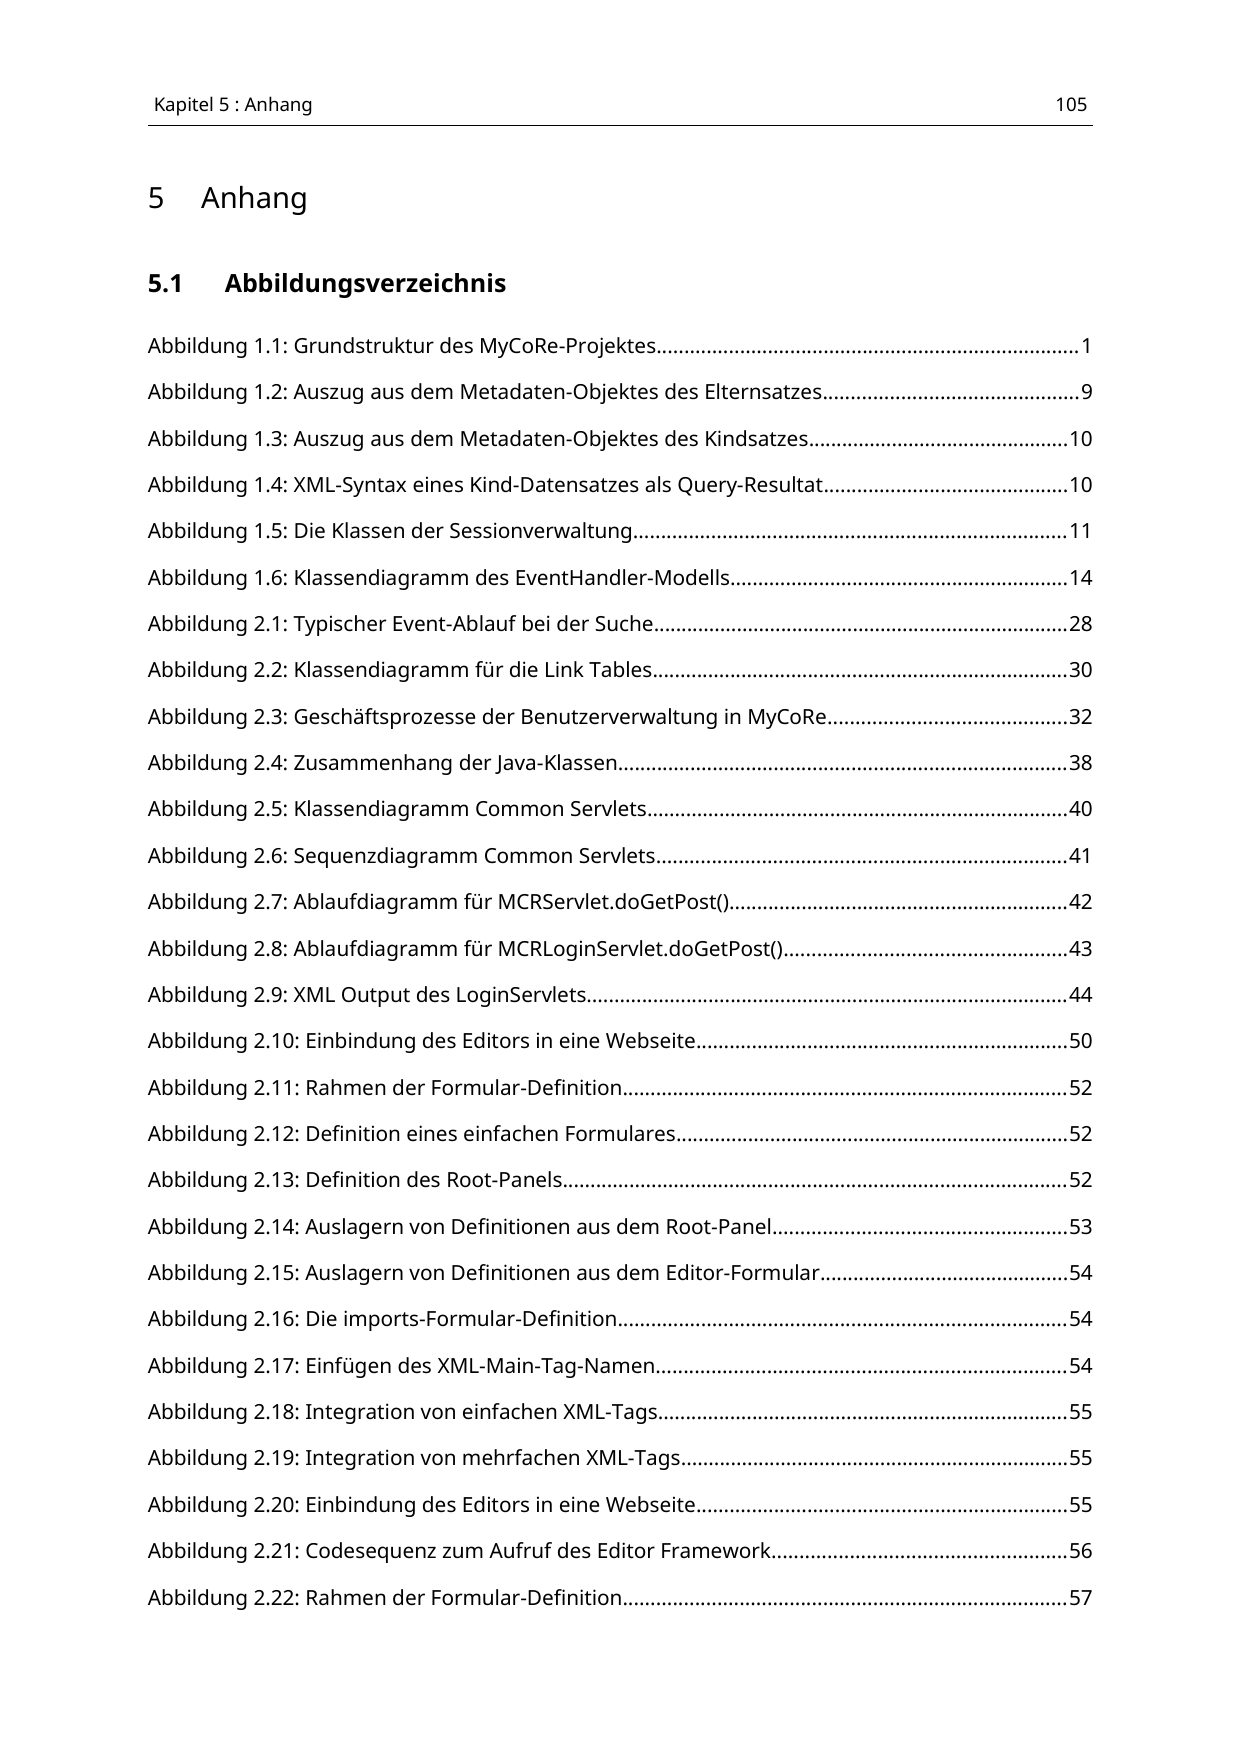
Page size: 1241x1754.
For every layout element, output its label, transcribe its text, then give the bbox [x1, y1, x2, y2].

text Abbildung 2.19: Integration von mehrfachen XML-Tags 55 [148, 1443, 1092, 1472]
text Abbildung 1.5: Die Klassen der Sessionverwaltung 11 [148, 516, 1092, 545]
text Abbildung 2.7: Ablaufdiagramm für MCRServlet.doGetPost() 42 [148, 887, 1092, 916]
text Abbildung 1.6: Klassendiagramm des EventHandler-Modells 14 [148, 563, 1092, 591]
text Abbildung 2.8: Ablaufdiagramm für MCRLoginServlet.doGetPost() 43 [148, 934, 1092, 962]
text Abbildung 2.12: Definition eines einfachen Formulares 52 [148, 1119, 1092, 1147]
text Abbildung 2.11: Rahmen der Formular-Definition 52 [148, 1073, 1092, 1101]
text Abbildung 2.5: Klassendiagramm Common Servlets 40 [148, 794, 1092, 823]
text Abbildung 2.18: Integration von einfachen XML-Tags 55 [148, 1397, 1092, 1425]
text Abbildung 1.2: Auszug aus dem Metadaten-Objektes des Elternsatzes 9 [148, 377, 1092, 406]
text Abbildung 2.20: Einbindung des Editors in eine Webseite 55 [148, 1490, 1092, 1518]
text Abbildung 2.16: Die imports-Formular-Definition 54 [148, 1304, 1092, 1333]
subtitle Anhang [148, 177, 1092, 217]
subtitle Abbildungsverzeichnis [148, 266, 1092, 300]
text Abbildung 2.13: Definition des Root-Panels 52 [148, 1165, 1092, 1194]
text Abbildung 2.17: Einfügen des XML-Main-Tag-Namen 54 [148, 1351, 1092, 1379]
text Abbildung 2.2: Klassendiagramm für die Link Tables 30 [148, 656, 1092, 684]
text Abbildung 1.4: XML-Syntax eines Kind-Datensatzes als Query-Resultat 10 [148, 470, 1092, 498]
text Abbildung 2.6: Sequenzdiagramm Common Servlets 41 [148, 841, 1092, 869]
text Abbildung 1.1: Grundstruktur des MyCoRe-Projektes 1 [148, 331, 1092, 359]
text Abbildung 2.1: Typischer Event-Ablauf bei der Suche 28 [148, 609, 1092, 637]
text Abbildung 2.4: Zusammenhang der Java-Klassen 38 [148, 748, 1092, 776]
text Abbildung 1.3: Auszug aus dem Metadaten-Objektes des Kindsatzes 10 [148, 424, 1092, 452]
text Abbildung 2.22: Rahmen der Formular-Definition 57 [148, 1583, 1092, 1611]
text Abbildung 2.10: Einbindung des Editors in eine Webseite 50 [148, 1026, 1092, 1054]
text Abbildung 2.9: XML Output des LoginServlets 44 [148, 980, 1092, 1008]
text Abbildung 2.15: Auslagern von Definitionen aus dem Editor-Formular 54 [148, 1258, 1092, 1286]
text Abbildung 2.3: Geschäftsprozesse der Benutzerverwaltung in MyCoRe 32 [148, 702, 1092, 730]
text Abbildung 2.21: Codesequenz zum Aufruf des Editor Framework 56 [148, 1536, 1092, 1564]
text Abbildung 2.14: Auslagern von Definitionen aus dem Root-Panel 53 [148, 1212, 1092, 1240]
